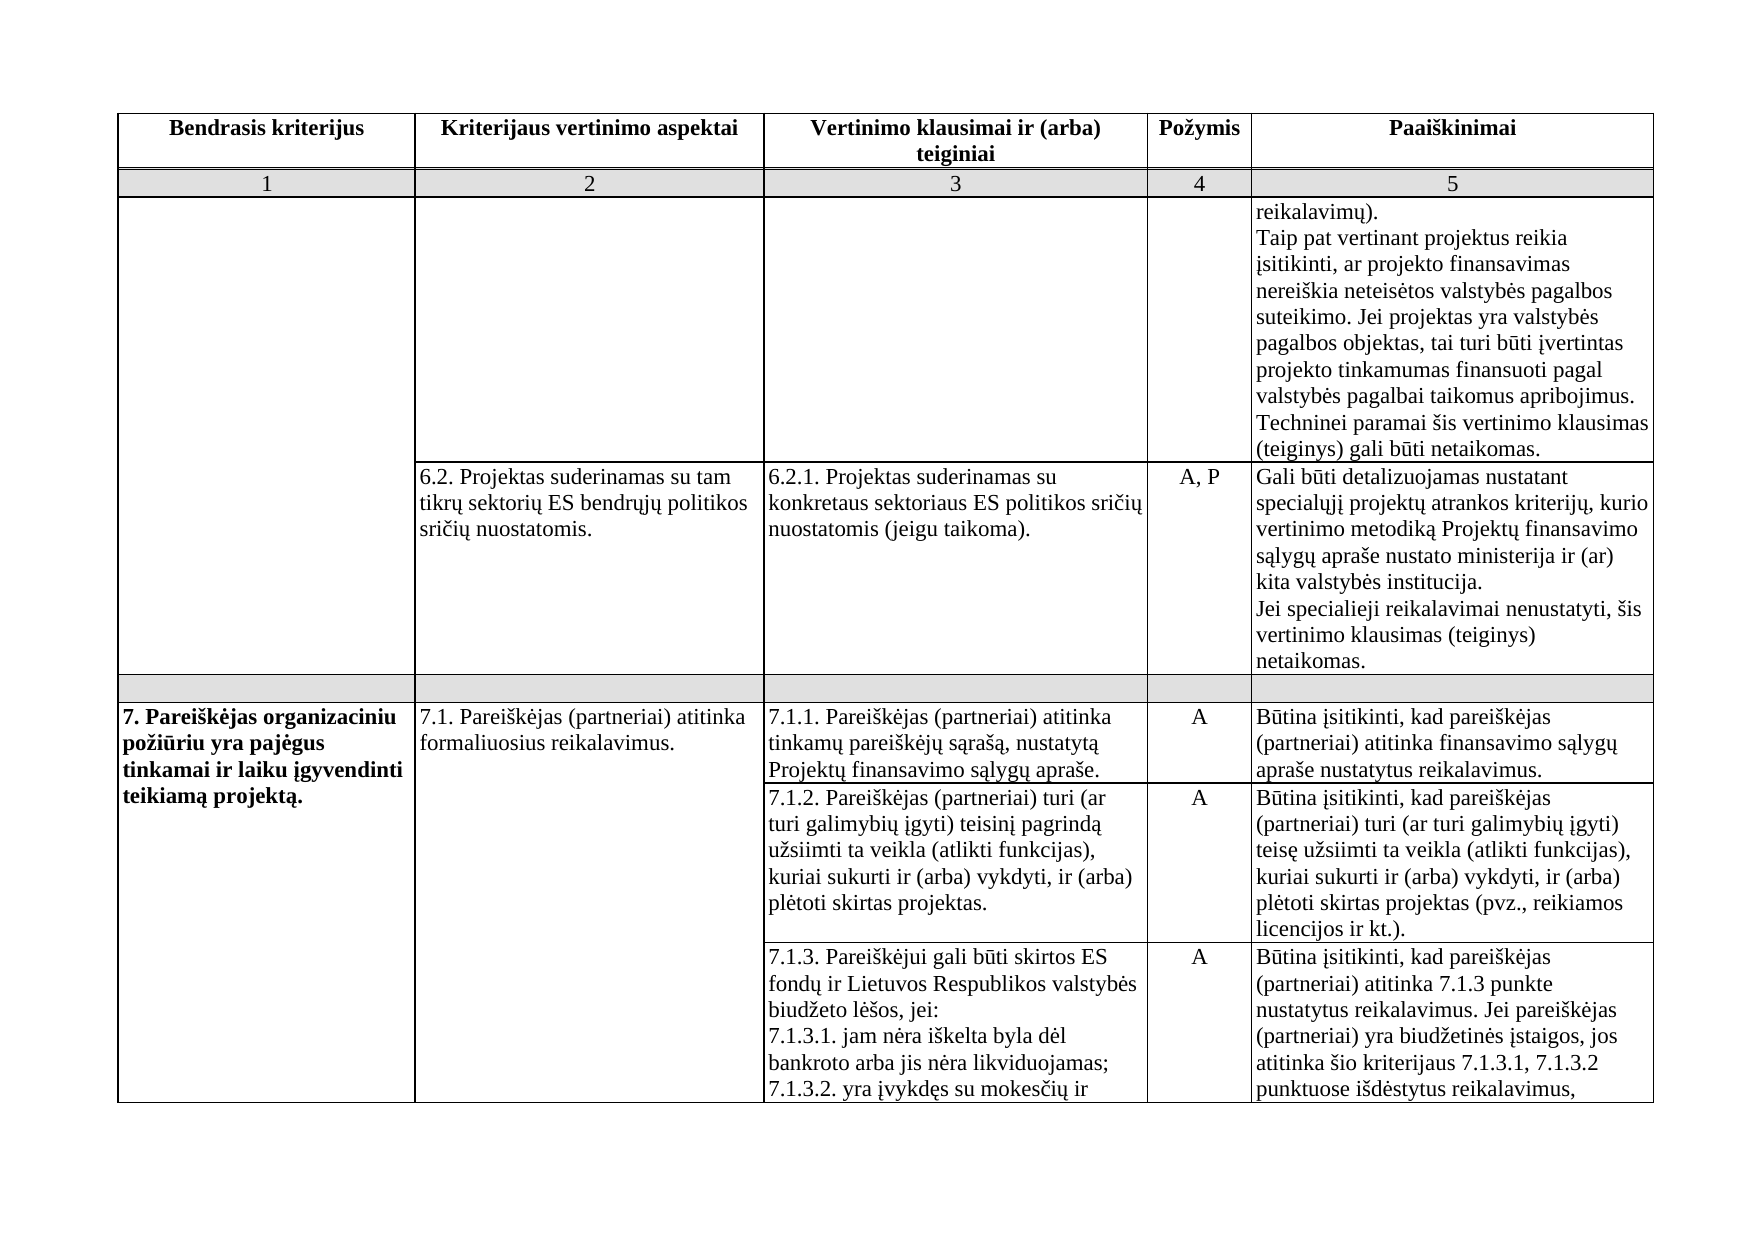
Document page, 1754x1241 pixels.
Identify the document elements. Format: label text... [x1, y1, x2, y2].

table_header Vertinimo klausimai ir (arba) teiginiai [765, 114, 1147, 167]
table_cell Būtina įsitikinti, kad pareiškėjas (partneriai) atitinka 7.1.3 punkte nustatytus reikalavimus. Jei pareiškėjas (partneriai) yra biudžetinės įstaigos, jos atitinka šio kriterijaus 7.1.3.1, 7.1.3.2 punktuose išdėstytus reikalavimus, [1252, 943, 1653, 1102]
table_cell 7.1.3. Pareiškėjui gali būti skirtos ES fondų ir Lietuvos Respublikos valstybės biudžeto lėšos, jei: 7.1.3.1. jam nėra iškelta byla dėl bankroto arba jis nėra likviduojamas; 7.1.3.2. yra įvykdęs su mokesčių ir [765, 943, 1147, 1102]
table_cell [416, 675, 763, 702]
table_cell Būtina įsitikinti, kad pareiškėjas (partneriai) atitinka finansavimo sąlygų apraše nustatytus reikalavimus. [1252, 703, 1653, 782]
table_cell 1 [119, 170, 414, 196]
table_cell 7. Pareiškėjas organizaciniu požiūriu yra pajėgus tinkamai ir laiku įgyvendinti teikiamą projektą. [119, 703, 414, 1102]
table_cell 5 [1252, 170, 1653, 196]
table_cell 4 [1148, 170, 1251, 196]
table_cell 2 [416, 170, 763, 196]
table_cell [416, 198, 763, 461]
table_cell 7.1. Pareiškėjas (partneriai) atitinka formaliuosius reikalavimus. [416, 703, 763, 1102]
table_cell 6.2. Projektas suderinamas su tam tikrų sektorių ES bendrųjų politikos sričių nuostatomis. [416, 463, 763, 674]
table_cell 3 [765, 170, 1147, 196]
table_cell [765, 198, 1147, 461]
table_cell A [1148, 703, 1251, 782]
table_cell [1252, 675, 1653, 702]
table_cell A [1148, 784, 1251, 942]
table_cell A [1148, 943, 1251, 1102]
table_cell 7.1.1. Pareiškėjas (partneriai) atitinka tinkamų pareiškėjų sąrašą, nustatytą Projektų finansavimo sąlygų apraše. [765, 703, 1147, 782]
table_cell Būtina įsitikinti, kad pareiškėjas (partneriai) turi (ar turi galimybių įgyti) teisę užsiimti ta veikla (atlikti funkcijas), kuriai sukurti ir (arba) vykdyti, ir (arba) plėtoti skirtas projektas (pvz., reikiamos licencijos ir kt.). [1252, 784, 1653, 942]
table_header Paaiškinimai [1252, 114, 1653, 167]
table_cell [765, 675, 1147, 702]
table_header Kriterijaus vertinimo aspektai [416, 114, 763, 167]
table_cell [119, 675, 414, 702]
table_cell 6.2.1. Projektas suderinamas su konkretaus sektoriaus ES politikos sričių nuostatomis (jeigu taikoma). [765, 463, 1147, 674]
table_cell A, P [1148, 463, 1251, 674]
table_cell [119, 198, 414, 674]
table_cell 7.1.2. Pareiškėjas (partneriai) turi (ar turi galimybių įgyti) teisinį pagrindą užsiimti ta veikla (atlikti funkcijas), kuriai sukurti ir (arba) vykdyti, ir (arba) plėtoti skirtas projektas. [765, 784, 1147, 942]
table_cell reikalavimų). Taip pat vertinant projektus reikia įsitikinti, ar projekto finansavimas nereiškia neteisėtos valstybės pagalbos suteikimo. Jei projektas yra valstybės pagalbos objektas, tai turi būti įvertintas projekto tinkamumas finansuoti pagal valstybės pagalbai taikomus apribojimus. Techninei paramai šis vertinimo klausimas (teiginys) gali būti netaikomas. [1252, 198, 1653, 461]
table_cell Gali būti detalizuojamas nustatant specialųjį projektų atrankos kriterijų, kurio vertinimo metodiką Projektų finansavimo sąlygų apraše nustato ministerija ir (ar) kita valstybės institucija. Jei specialieji reikalavimai nenustatyti, šis vertinimo klausimas (teiginys) netaikomas. [1252, 463, 1653, 674]
table_header Bendrasis kriterijus [119, 114, 414, 167]
table_header Požymis [1148, 114, 1251, 167]
table_cell [1148, 675, 1251, 702]
table_cell [1148, 198, 1251, 461]
